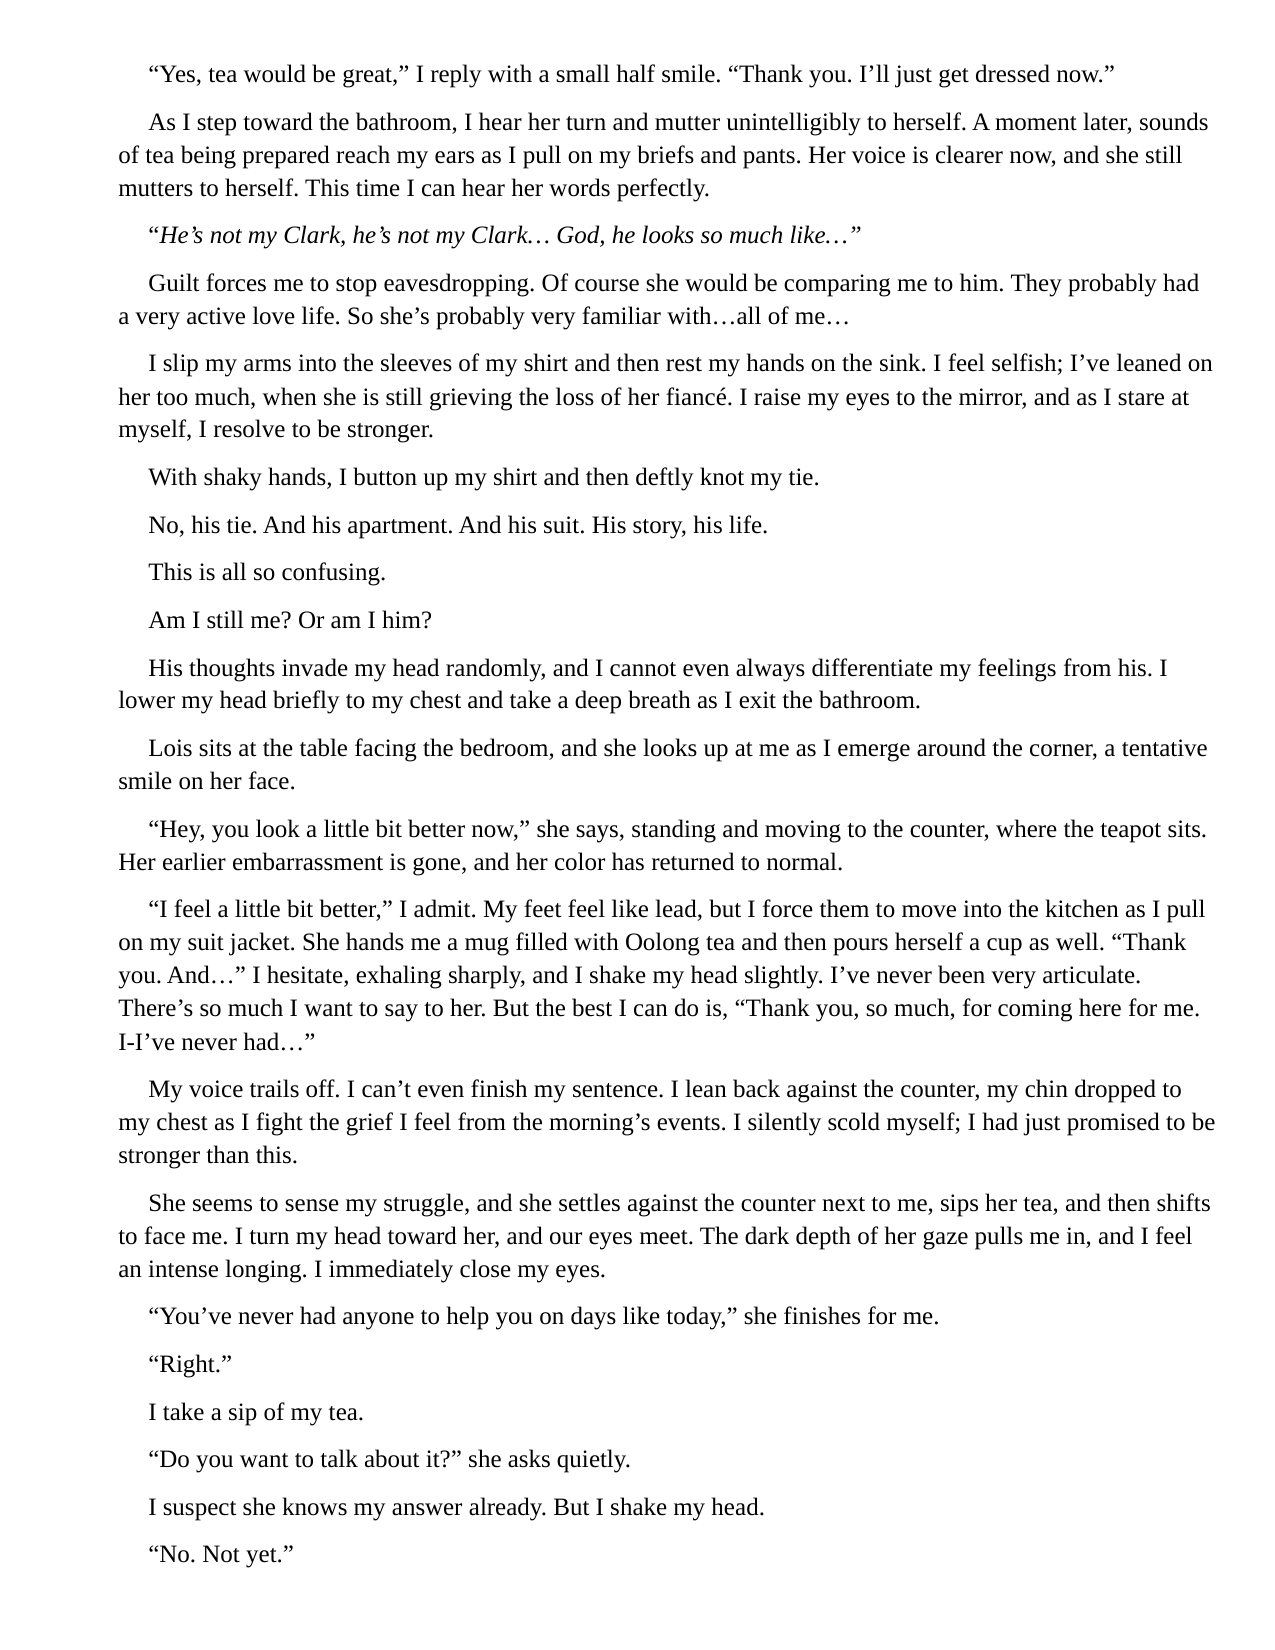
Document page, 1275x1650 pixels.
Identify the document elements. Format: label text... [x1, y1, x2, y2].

text With shaky hands, I button up my shirt and then deftly knot my tie. [118, 462, 1216, 491]
text She seems to sense my struggle, and she settles against the counter next to me, sips her tea, and then shifts to face me. I turn my head toward her, and our eyes meet. The dark depth of her gaze pulls me in, and I feel an intense longing. I immediately close my eyes. [118, 1188, 1216, 1283]
text I take a sip of my tea. [118, 1397, 1216, 1425]
text Am I still me? Or am I him? [118, 605, 1216, 634]
text This is all so confusing. [118, 557, 1216, 586]
text “Right.” [118, 1349, 1216, 1378]
text No, his tie. And his apartment. And his suit. His story, his life. [118, 510, 1216, 538]
text “You’ve never had anyone to help you on days like today,” she finishes for me. [118, 1301, 1216, 1330]
text As I step toward the bathroom, I hear her turn and mutter unintelligibly to herself. A moment later, sounds of tea being prepared reach my ears as I pull on my briefs and pants. Her voice is clearer now, and she still mutters to herself. This time I can hear her words perfectly. [118, 107, 1216, 201]
text “I feel a little bit better,” I admit. My feet feel like lead, but I force them to move into the kitchen as I pull on my suit jacket. She hands me a mug filled with Oolong tea and then pours herself a cup as well. “Thank you. And…” I hesitate, exhaling sharply, and I shake my head slightly. I’ve never been very articulate. There’s so much I want to say to her. But the best I can do is, “Thank you, so much, for coming here for me. I-I’ve never had…” [118, 894, 1216, 1055]
text I suspect she knows my answer already. But I shake my head. [118, 1492, 1216, 1521]
text “Do you want to talk about it?” she asks quietly. [118, 1444, 1216, 1473]
text I slip my arms into the sleeves of my shirt and then rest my hands on the sink. I feel selfish; I’ve leaned on her too much, when she is still grieving the loss of her fiancé. I raise my eyes to the mirror, and as I stare at myself, I resolve to be stronger. [118, 348, 1216, 443]
text Lois sits at the table facing the bedroom, and she looks up at me as I emerge around the corner, a tentative smile on her face. [118, 733, 1216, 795]
text His thoughts invade my head randomly, and I cannot even always differentiate my feelings from his. I lower my head briefly to my chest and take a deep breath as I exit the bathroom. [118, 653, 1216, 714]
text “Yes, tea would be great,” I reply with a small half smile. “Thank you. I’ll just get dressed now.” [118, 59, 1216, 88]
text Guilt forces me to stop eavesdropping. Of course she would be comparing me to him. They probably had a very active love life. So she’s probably very familiar with…all of me… [118, 268, 1216, 330]
text My voice trails off. I can’t even finish my sentence. I lean back against the counter, my chin dropped to my chest as I fight the grief I feel from the morning’s events. I silently scold myself; I had just promised to be stronger than this. [118, 1074, 1216, 1169]
text “No. Not yet.” [118, 1539, 1216, 1568]
text “Hey, you look a little bit better now,” she says, standing and moving to the counter, where the teapot sits. Her earlier embarrassment is gone, and her color has returned to normal. [118, 814, 1216, 876]
text “He’s not my Clark, he’s not my Clark… God, he looks so much like…” [118, 220, 1216, 249]
